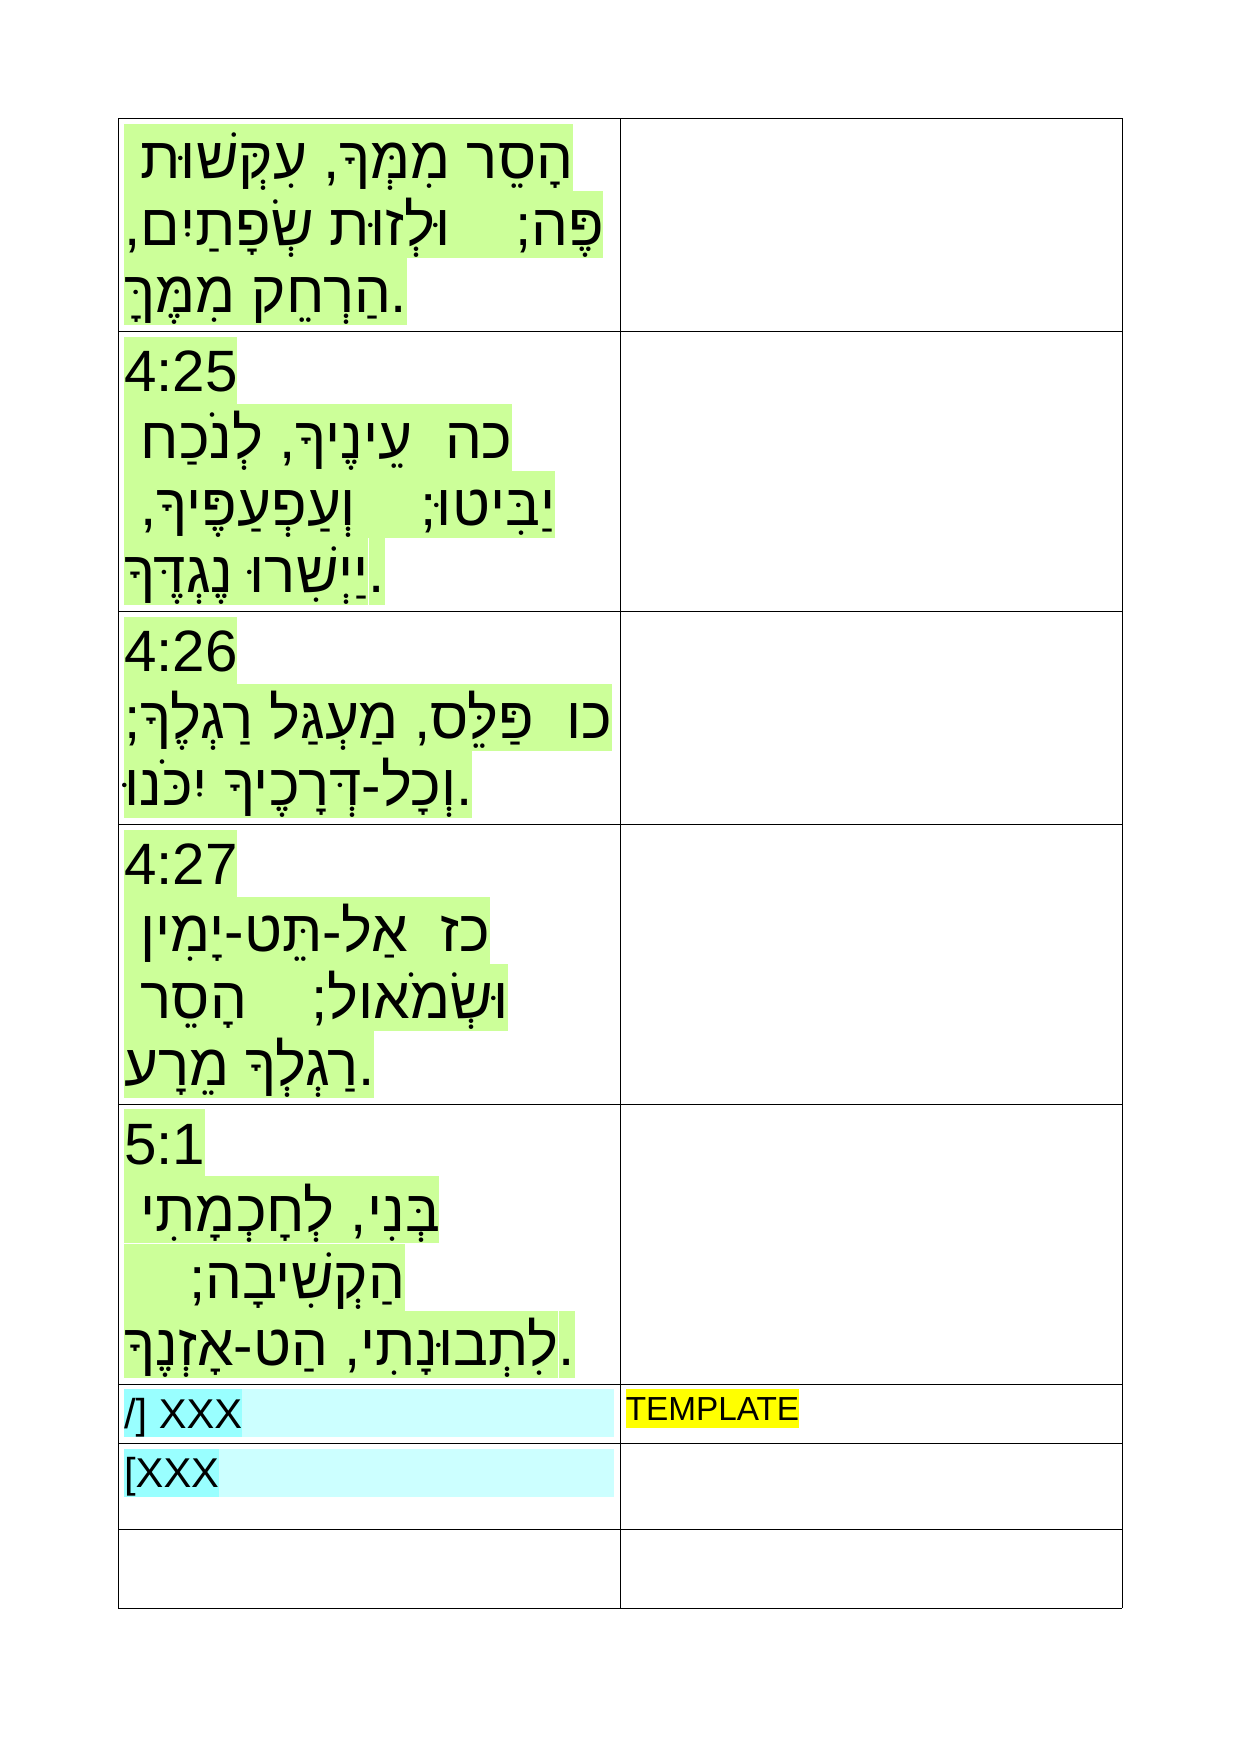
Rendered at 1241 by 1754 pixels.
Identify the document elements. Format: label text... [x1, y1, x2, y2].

table_cell [621, 1444, 1122, 1529]
table_cell 5:1 בְּנִי, לְחָכְמָתִי הַקְשִׁיבָה; לִתְבוּנָתִי, הַט-אָזְנֶךָ. [119, 1105, 620, 1383]
table_cell TEMPLATE [621, 1385, 1122, 1443]
table_cell [621, 1105, 1122, 1383]
table_cell 4:27 כז אַל-תֵּט-יָמִין וּשְׂמֹאול; הָסֵר רַגְלְךָ מֵרָע. [119, 825, 620, 1103]
table_cell [119, 1530, 620, 1608]
table_cell /] XXX [119, 1385, 620, 1443]
table_cell [621, 1530, 1122, 1608]
table_cell [621, 612, 1122, 824]
table_cell 4:25 כה עֵינֶיךָ, לְנֹכַח יַבִּיטוּ; וְעַפְעַפֶּיךָ, יַיְשִׁרוּ נֶגְדֶּךָ. [119, 332, 620, 611]
table_cell [XXX [119, 1444, 620, 1529]
table_cell 4:26 כו פַּלֵּס, מַעְגַּל רַגְלֶךָ; וְכָל-דְּרָכֶיךָ יִכֹּנוּ. [119, 612, 620, 824]
table_cell [621, 825, 1122, 1103]
table_cell [621, 332, 1122, 611]
table_cell [621, 119, 1122, 331]
table_cell 4:24 הָסֵר מִמְּךָ, עִקְּשׁוּת פֶּה; וּלְזוּת שְׂפָתַיִם, הַרְחֵק מִמֶּךָּ. [119, 119, 620, 331]
